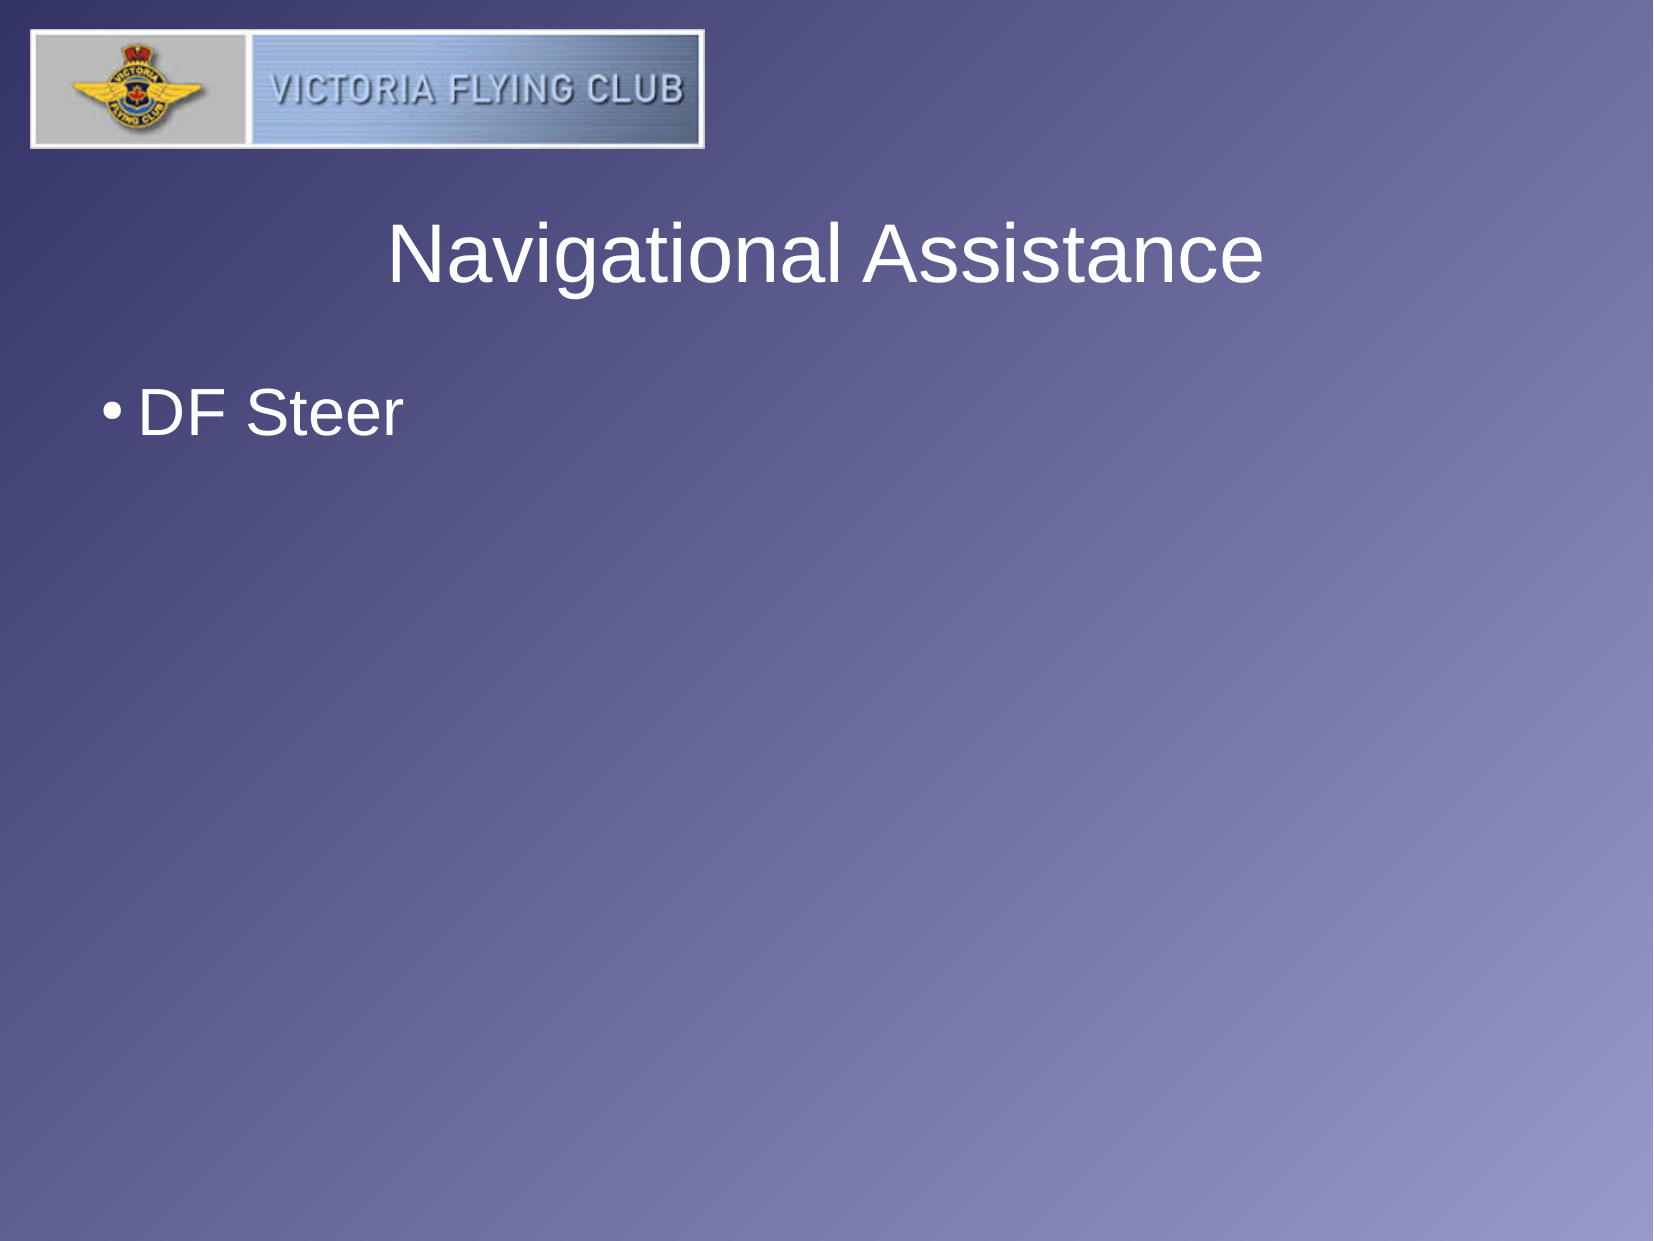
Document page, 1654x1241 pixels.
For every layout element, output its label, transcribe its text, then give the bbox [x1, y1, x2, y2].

picture [30, 29, 705, 149]
title Navigational Assistance [82, 150, 1571, 358]
list DF Steer [82, 375, 1571, 1095]
